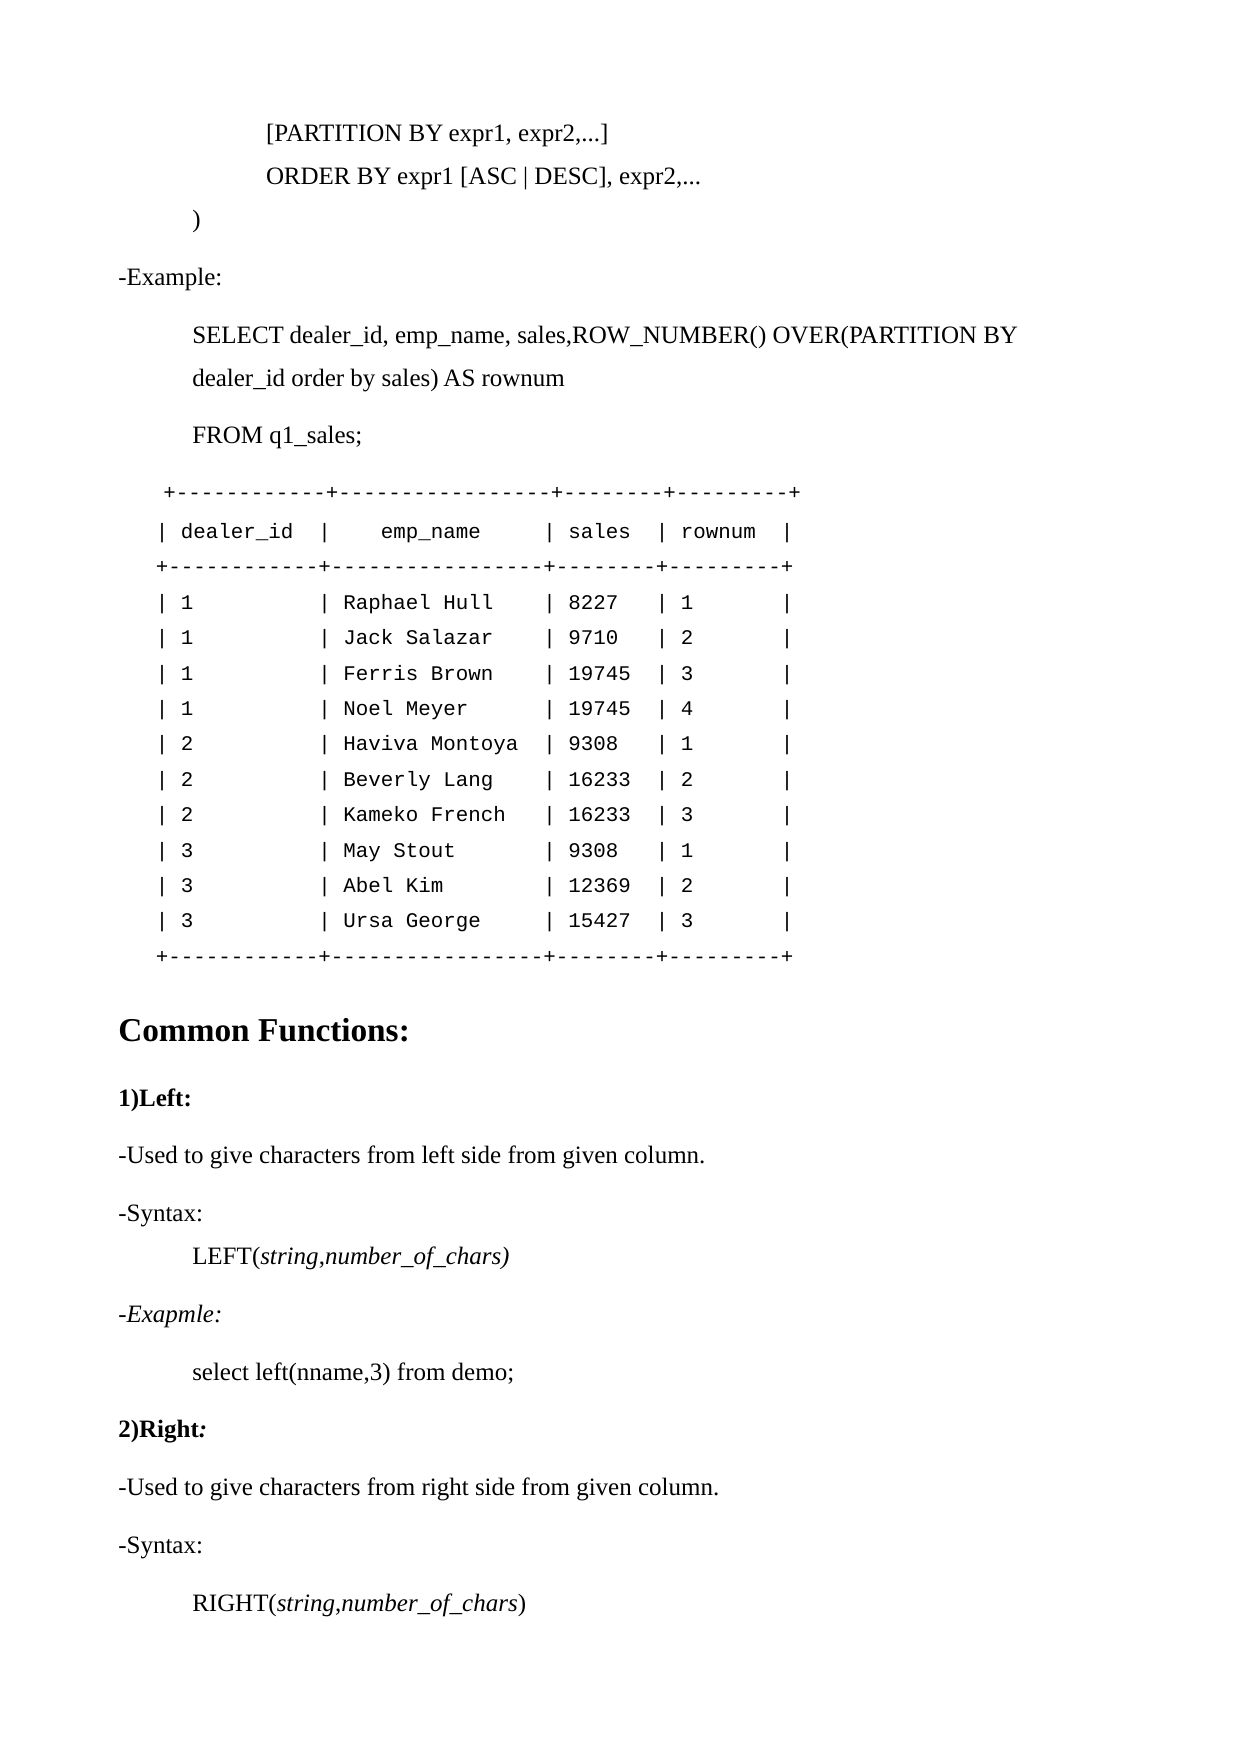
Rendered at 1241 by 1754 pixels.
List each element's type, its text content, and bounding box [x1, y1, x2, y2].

text | 3 | Ursa George | 15427 | 3 | [118, 910, 1122, 934]
text -Syntax: [118, 1530, 1122, 1559]
text | 2 | Beverly Lang | 16233 | 2 | [118, 769, 1122, 792]
text 1)Left: [118, 1083, 1122, 1112]
text +------------+-----------------+--------+---------+ [118, 556, 1122, 580]
text | 1 | Noel Meyer | 19745 | 4 | [118, 698, 1122, 722]
text | 1 | Raphael Hull | 8227 | 1 | [118, 592, 1122, 615]
text | 1 | Ferris Brown | 19745 | 3 | [118, 662, 1122, 686]
text +------------+-----------------+--------+---------+ [118, 478, 1122, 507]
text -Example: [118, 262, 1122, 291]
text -Used to give characters from right side from given column. [118, 1472, 1122, 1501]
text 2)Right: [118, 1414, 1122, 1443]
text +------------+-----------------+--------+---------+ [118, 946, 1122, 969]
text -Used to give characters from left side from given column. [118, 1141, 1122, 1169]
text | 3 | Abel Kim | 12369 | 2 | [118, 875, 1122, 899]
text | 1 | Jack Salazar | 9710 | 2 | [118, 627, 1122, 651]
text -Exapmle: [118, 1299, 1122, 1328]
text | dealer_id | emp_name | sales | rownum | [118, 521, 1122, 544]
text ) [118, 204, 1122, 233]
text | 3 | May Stout | 9308 | 1 | [118, 839, 1122, 863]
text RIGHT(string,number_of_chars) [118, 1588, 1122, 1616]
text Common Functions: [118, 1011, 1122, 1049]
text | 2 | Kameko French | 16233 | 3 | [118, 804, 1122, 828]
text -Syntax: LEFT(string,number_of_chars) [118, 1198, 1122, 1270]
text ORDER BY expr1 [ASC | DESC], expr2,... [118, 161, 1122, 190]
text | 2 | Haviva Montoya | 9308 | 1 | [118, 733, 1122, 757]
text FROM q1_sales; [118, 421, 1122, 449]
text SELECT dealer_id, emp_name, sales,ROW_NUMBER() OVER(PARTITION BY dealer_id order by sales) AS rownum [118, 320, 1122, 392]
text [PARTITION BY expr1, expr2,...] [118, 118, 1122, 147]
text select left(nname,3) from demo; [118, 1357, 1122, 1386]
